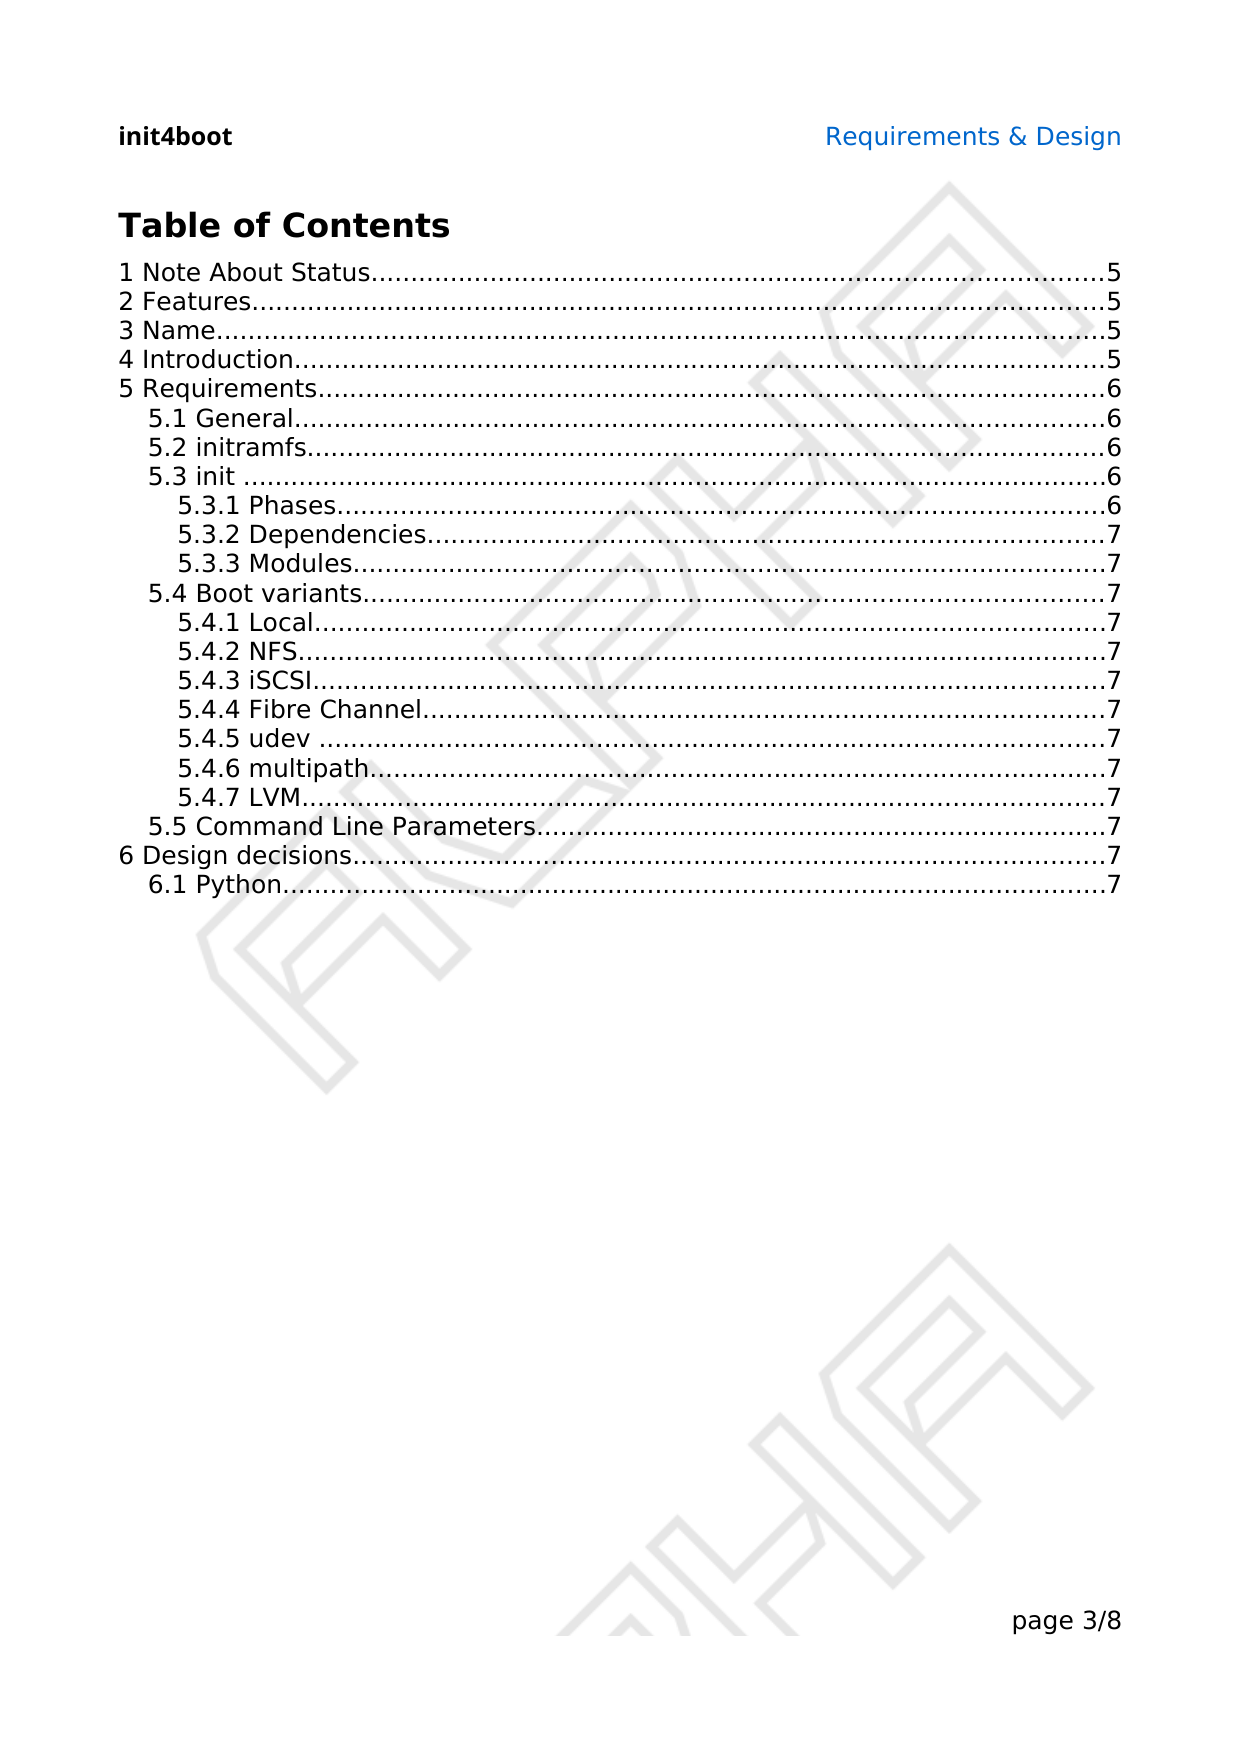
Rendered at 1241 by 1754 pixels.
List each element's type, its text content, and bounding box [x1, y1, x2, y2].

picture [118, 246, 1122, 258]
text 5.4.5 udev 7 [177, 725, 1122, 754]
text 6.1 Python 7 [148, 871, 1122, 900]
text 5.4.1 Local 7 [177, 608, 1122, 637]
text 5.4.4 Fibre Channel 7 [177, 696, 1122, 725]
text 3 Name 5 [118, 316, 1122, 346]
subtitle Table of Contents [118, 207, 1122, 246]
text 1 Note About Status 5 [118, 258, 1122, 287]
text 5.4 Boot variants 7 [148, 579, 1122, 608]
picture [118, 117, 1122, 207]
text 5.3.2 Dependencies 7 [177, 521, 1122, 550]
text 5.5 Command Line Parameters 7 [148, 812, 1122, 841]
text 6 Design decisions 7 [118, 841, 1122, 871]
text 2 Features 5 [118, 287, 1122, 316]
text 5.4.7 LVM 7 [177, 783, 1122, 812]
text 5 Requirements 6 [118, 375, 1122, 404]
text 4 Introduction 5 [118, 346, 1122, 375]
text 5.4.2 NFS 7 [177, 637, 1122, 666]
text 5.3.3 Modules 7 [177, 550, 1122, 579]
text 5.2 initramfs 6 [148, 433, 1122, 462]
text 5.3.1 Phases 6 [177, 491, 1122, 521]
text 5.1 General 6 [148, 404, 1122, 433]
text 5.4.3 iSCSI 7 [177, 666, 1122, 696]
picture [118, 404, 177, 841]
text 5.4.6 multipath 7 [177, 754, 1122, 783]
picture [118, 871, 1122, 1636]
text 5.3 init 6 [148, 462, 1122, 491]
